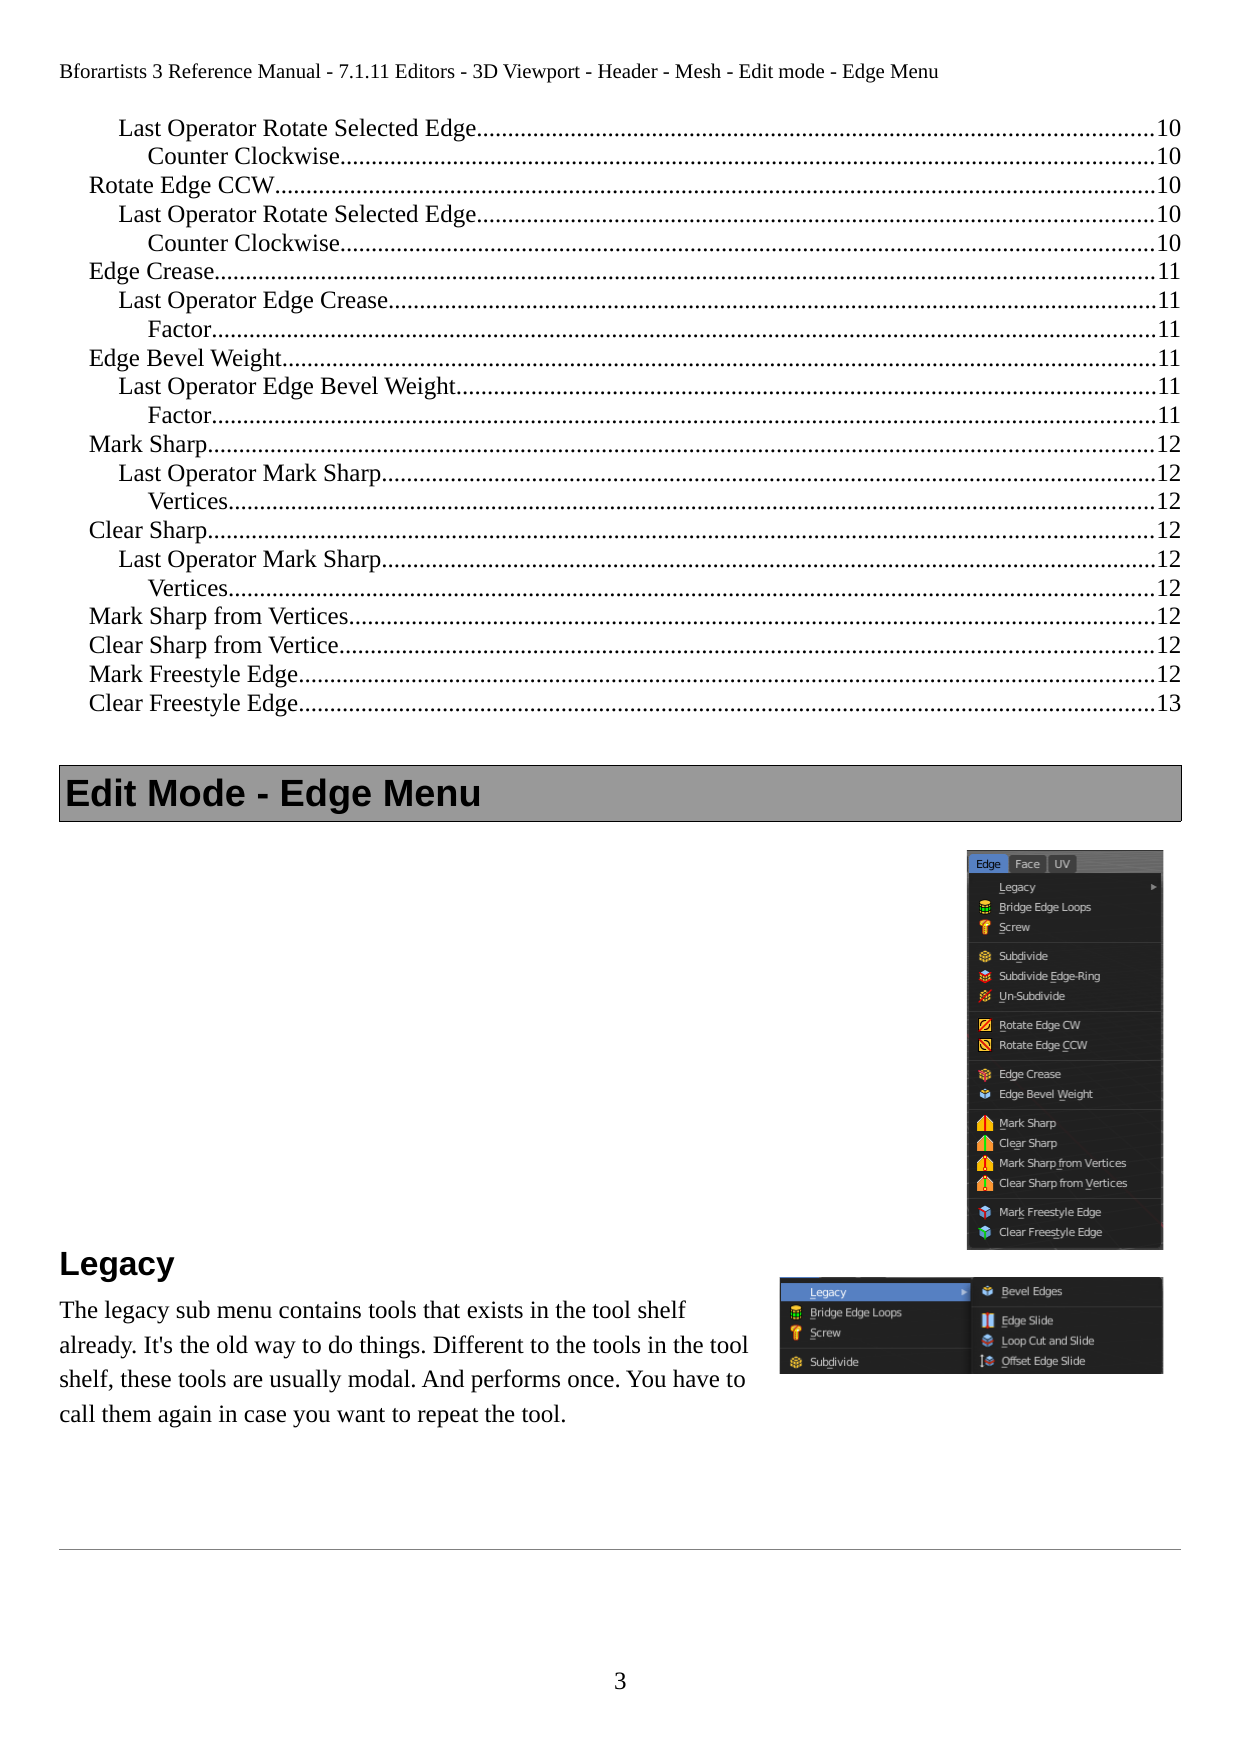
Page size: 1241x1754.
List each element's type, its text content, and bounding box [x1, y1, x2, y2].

text Last Operator Mark Sharp 12 [118, 544, 1181, 573]
text Vertices 12 [147, 486, 1181, 515]
text Clear Sharp from Vertice 12 [88, 630, 1181, 659]
text Clear Freestyle Edge 13 [88, 688, 1181, 716]
text Edge Bevel Weight 11 [88, 343, 1181, 371]
picture [779, 1277, 1164, 1374]
text Factor 11 [147, 400, 1181, 429]
text Edge Crease 11 [88, 256, 1181, 285]
text Last Operator Rotate Selected Edge 10 [118, 199, 1181, 228]
subtitle Legacy [59, 1244, 1181, 1283]
text Vertices 12 [147, 573, 1181, 601]
text Counter Clockwise 10 [147, 141, 1181, 170]
text Mark Freestyle Edge 12 [88, 659, 1181, 688]
text Mark Sharp 12 [88, 429, 1181, 458]
text Last Operator Edge Bevel Weight 11 [118, 371, 1181, 400]
text Counter Clockwise 10 [147, 228, 1181, 256]
text Clear Sharp 12 [88, 515, 1181, 544]
table_header Edit Mode - Edge Menu [60, 766, 1181, 821]
text Last Operator Mark Sharp 12 [118, 458, 1181, 486]
text Factor 11 [147, 314, 1181, 343]
text Last Operator Rotate Selected Edge 10 [118, 113, 1181, 141]
text Mark Sharp from Vertices 12 [88, 601, 1181, 630]
text The legacy sub menu contains tools that exists in the tool shelf already. It's the old way to do things. Different to the tools in the tool shelf, these tools are usually modal. And performs once. You have to call them again in case you want to repeat the tool. [59, 1295, 1181, 1427]
text Last Operator Edge Crease 11 [118, 285, 1181, 314]
text Rotate Edge CCW 10 [88, 170, 1181, 199]
picture [966, 850, 1164, 1250]
